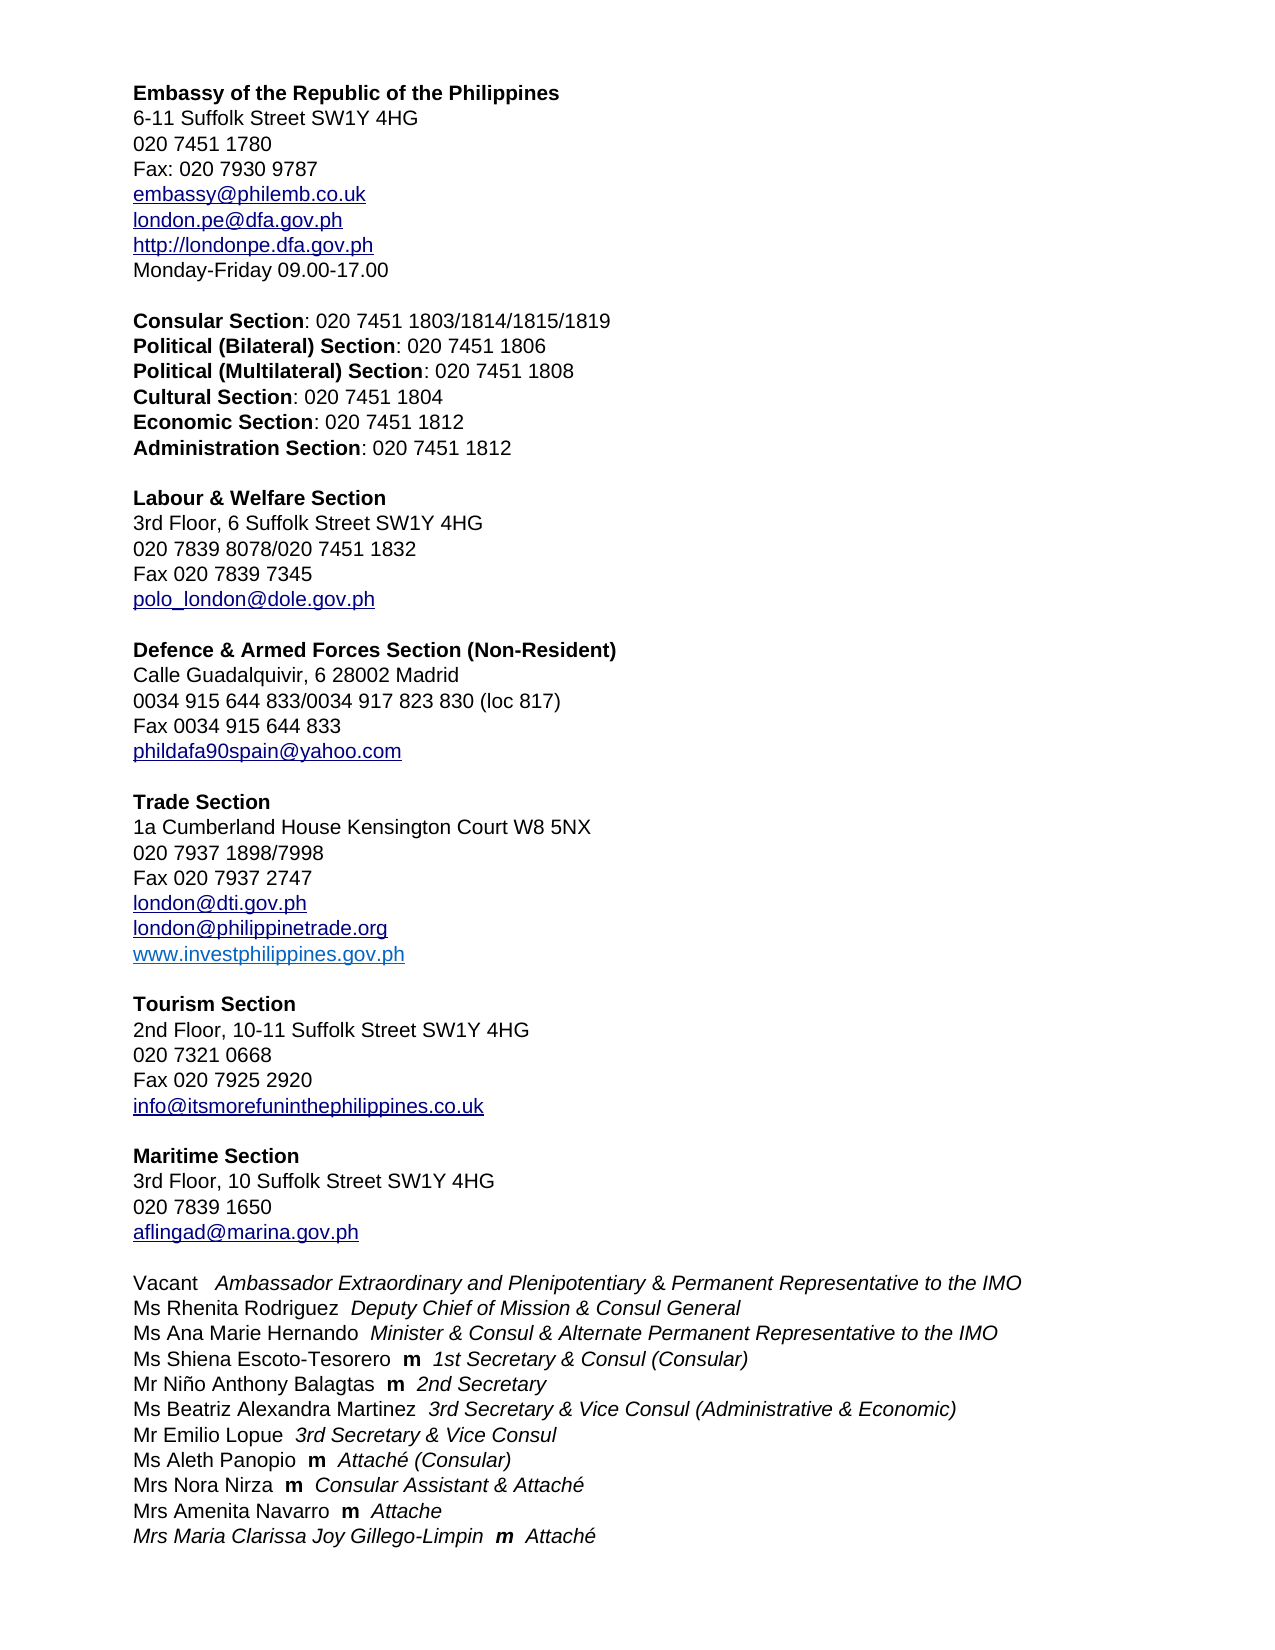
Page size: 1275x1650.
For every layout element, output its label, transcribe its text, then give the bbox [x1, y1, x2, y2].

text Mrs Nora Nirza m Consular Assistant & Attaché [133, 1473, 1181, 1497]
text Political (Multilateral) Section: 020 7451 1808 [133, 359, 1181, 383]
text 1a Cumberland House Kensington Court W8 5NX [133, 815, 1181, 839]
text Mr Niño Anthony Balagtas m 2nd Secretary [133, 1372, 1181, 1396]
text Monday-Friday 09.00-17.00 [133, 258, 1181, 282]
text Political (Bilateral) Section: 020 7451 1806 [133, 334, 1181, 358]
text Fax 020 7937 2747 [133, 866, 1181, 889]
text Mrs Maria Clarissa Joy Gillego-Limpin m Attaché [133, 1524, 1181, 1548]
text 3rd Floor, 6 Suffolk Street SW1Y 4HG [133, 511, 1181, 535]
text Cultural Section: 020 7451 1804 [133, 385, 1181, 409]
text 3rd Floor, 10 Suffolk Street SW1Y 4HG [133, 1169, 1181, 1193]
text Mrs Amenita Navarro m Attache [133, 1498, 1181, 1522]
text Mr Emilio Lopue 3rd Secretary & Vice Consul [133, 1422, 1181, 1446]
text Vacant Ambassador Extraordinary and Plenipotentiary & Permanent Representative to the IMO [133, 1271, 1181, 1294]
text Fax: 020 7930 9787 [133, 157, 1181, 181]
text 0034 915 644 833/0034 917 823 830 (loc 817) [133, 688, 1181, 712]
text 6-11 Suffolk Street SW1Y 4HG [133, 106, 1181, 130]
text 020 7839 8078/020 7451 1832 [133, 537, 1181, 561]
text Tourism Section [133, 992, 1181, 1016]
text 020 7321 0668 [133, 1043, 1181, 1067]
text Ms Shiena Escoto-Tesorero m 1st Secretary & Consul (Consular) [133, 1347, 1181, 1371]
text 020 7937 1898/7998 [133, 840, 1181, 864]
text Ms Ana Marie Hernando Minister & Consul & Alternate Permanent Representative to the IMO [133, 1321, 1181, 1345]
text Consular Section: 020 7451 1803/1814/1815/1819 [133, 309, 1181, 333]
text http://londonpe.dfa.gov.ph [133, 233, 1181, 257]
text info@itsmorefuninthephilippines.co.uk [133, 1093, 1181, 1117]
text 2nd Floor, 10-11 Suffolk Street SW1Y 4HG [133, 1017, 1181, 1041]
text Ms Beatriz Alexandra Martinez 3rd Secretary & Vice Consul (Administrative & Economic) [133, 1397, 1181, 1421]
text london@philippinetrade.org [133, 916, 1181, 940]
text Fax 020 7839 7345 [133, 562, 1181, 586]
text london@dti.gov.ph [133, 891, 1181, 915]
text london.pe@dfa.gov.ph [133, 207, 1181, 231]
text Defence & Armed Forces Section (Non-Resident) [133, 638, 1181, 662]
text polo_london@dole.gov.ph [133, 587, 1181, 611]
text Fax 0034 915 644 833 [133, 714, 1181, 738]
text Embassy of the Republic of the Philippines [133, 81, 1181, 105]
text 020 7451 1780 [133, 132, 1181, 156]
text Calle Guadalquivir, 6 28002 Madrid [133, 663, 1181, 687]
text Maritime Section [133, 1144, 1181, 1168]
text phildafa90spain@yahoo.com [133, 739, 1181, 763]
text Ms Aleth Panopio m Attaché (Consular) [133, 1448, 1181, 1472]
text Ms Rhenita Rodriguez Deputy Chief of Mission & Consul General [133, 1296, 1181, 1320]
text aflingad@marina.gov.ph [133, 1220, 1181, 1244]
text Fax 020 7925 2920 [133, 1068, 1181, 1092]
text embassy@philemb.co.uk [133, 182, 1181, 206]
text Trade Section [133, 790, 1181, 814]
text www.investphilippines.gov.ph [133, 942, 1181, 966]
text Labour & Welfare Section [133, 486, 1181, 510]
text Administration Section: 020 7451 1812 [133, 435, 1181, 459]
text 020 7839 1650 [133, 1195, 1181, 1219]
text Economic Section: 020 7451 1812 [133, 410, 1181, 434]
